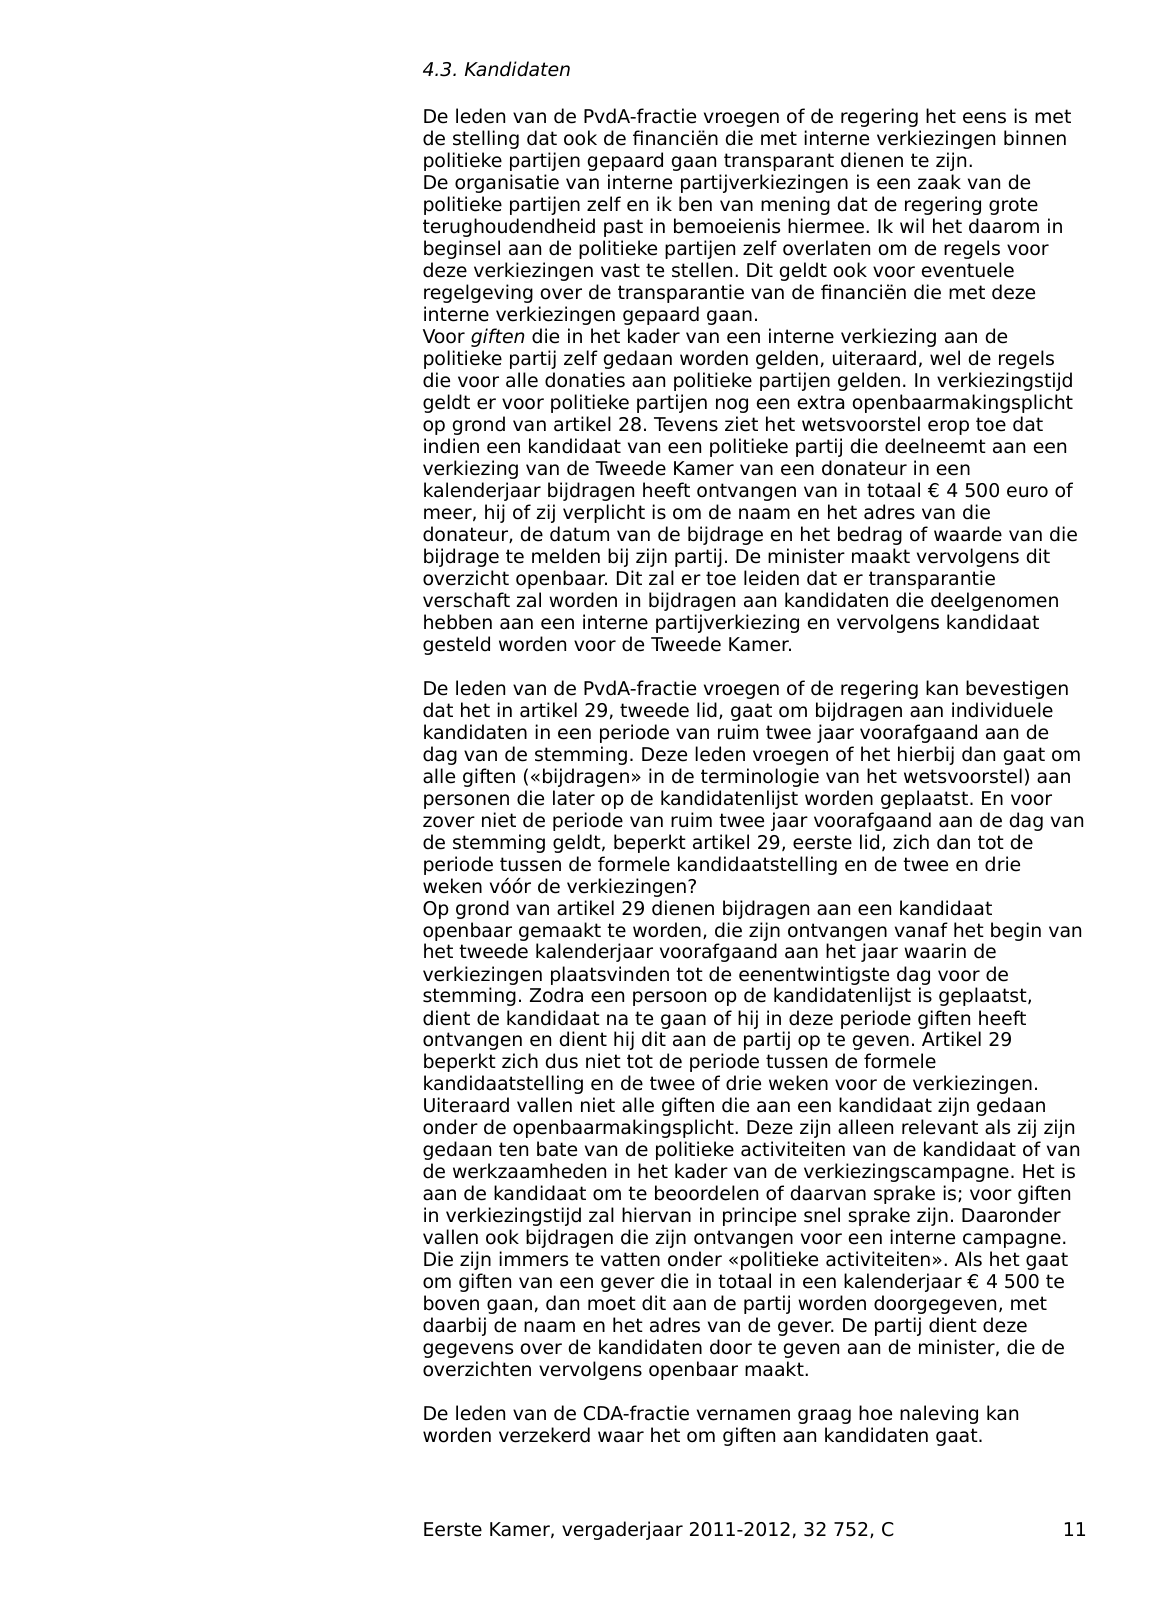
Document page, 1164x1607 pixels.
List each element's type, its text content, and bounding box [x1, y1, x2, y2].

text Op grond van artikel 29 dienen bijdragen aan een kandidaat openbaar gemaakt te worden, die zijn ontvangen vanaf het begin van het tweede kalenderjaar voorafgaand aan het jaar waarin de verkiezingen plaatsvinden tot de eenentwintigste dag voor de stemming. Zodra een persoon op de kandidatenlijst is geplaatst, dient de kandidaat na te gaan of hij in deze periode giften heeft ontvangen en dient hij dit aan de partij op te geven. Artikel 29 beperkt zich dus niet tot de periode tussen de formele kandidaatstelling en de twee of drie weken voor de verkiezingen. [422, 897, 1087, 1095]
text De leden van de PvdA-fractie vroegen of de regering het eens is met de stelling dat ook de financiën die met interne verkiezingen binnen politieke partijen gepaard gaan transparant dienen te zijn. [422, 106, 1087, 172]
text De organisatie van interne partijverkiezingen is een zaak van de politieke partijen zelf en ik ben van mening dat de regering grote terughoudendheid past in bemoeienis hiermee. Ik wil het daarom in beginsel aan de politieke partijen zelf overlaten om de regels voor deze verkiezingen vast te stellen. Dit geldt ook voor eventuele regelgeving over de transparantie van de financiën die met deze interne verkiezingen gepaard gaan. [422, 172, 1087, 326]
text Voor giften die in het kader van een interne verkiezing aan de politieke partij zelf gedaan worden gelden, uiteraard, wel de regels die voor alle donaties aan politieke partijen gelden. In verkiezingstijd geldt er voor politieke partijen nog een extra openbaarmakingsplicht op grond van artikel 28. Tevens ziet het wetsvoorstel erop toe dat indien een kandidaat van een politieke partij die deelneemt aan een verkiezing van de Tweede Kamer van een donateur in een kalenderjaar bijdragen heeft ontvangen van in totaal € 4 500 euro of meer, hij of zij verplicht is om de naam en het adres van die donateur, de datum van de bijdrage en het bedrag of waarde van die bijdrage te melden bij zijn partij. De minister maakt vervolgens dit overzicht openbaar. Dit zal er toe leiden dat er transparantie verschaft zal worden in bijdragen aan kandidaten die deelgenomen hebben aan een interne partijverkiezing en vervolgens kandidaat gesteld worden voor de Tweede Kamer. [422, 326, 1087, 656]
subtitle 4.3. Kandidaten [422, 59, 1087, 81]
text Uiteraard vallen niet alle giften die aan een kandidaat zijn gedaan onder de openbaarmakingsplicht. Deze zijn alleen relevant als zij zijn gedaan ten bate van de politieke activiteiten van de kandidaat of van de werkzaamheden in het kader van de verkiezingscampagne. Het is aan de kandidaat om te beoordelen of daarvan sprake is; voor giften in verkiezingstijd zal hiervan in principe snel sprake zijn. Daaronder vallen ook bijdragen die zijn ontvangen voor een interne campagne. Die zijn immers te vatten onder «politieke activiteiten». Als het gaat om giften van een gever die in totaal in een kalenderjaar € 4 500 te boven gaan, dan moet dit aan de partij worden doorgegeven, met daarbij de naam en het adres van de gever. De partij dient deze gegevens over de kandidaten door te geven aan de minister, die de overzichten vervolgens openbaar maakt. [422, 1095, 1087, 1381]
text De leden van de CDA-fractie vernamen graag hoe naleving kan worden verzekerd waar het om giften aan kandidaten gaat. [422, 1403, 1087, 1447]
text De leden van de PvdA-fractie vroegen of de regering kan bevestigen dat het in artikel 29, tweede lid, gaat om bijdragen aan individuele kandidaten in een periode van ruim twee jaar voorafgaand aan de dag van de stemming. Deze leden vroegen of het hierbij dan gaat om alle giften («bijdragen» in de terminologie van het wetsvoorstel) aan personen die later op de kandidatenlijst worden geplaatst. En voor zover niet de periode van ruim twee jaar voorafgaand aan de dag van de stemming geldt, beperkt artikel 29, eerste lid, zich dan tot de periode tussen de formele kandidaatstelling en de twee en drie weken vóór de verkiezingen? [422, 678, 1087, 897]
